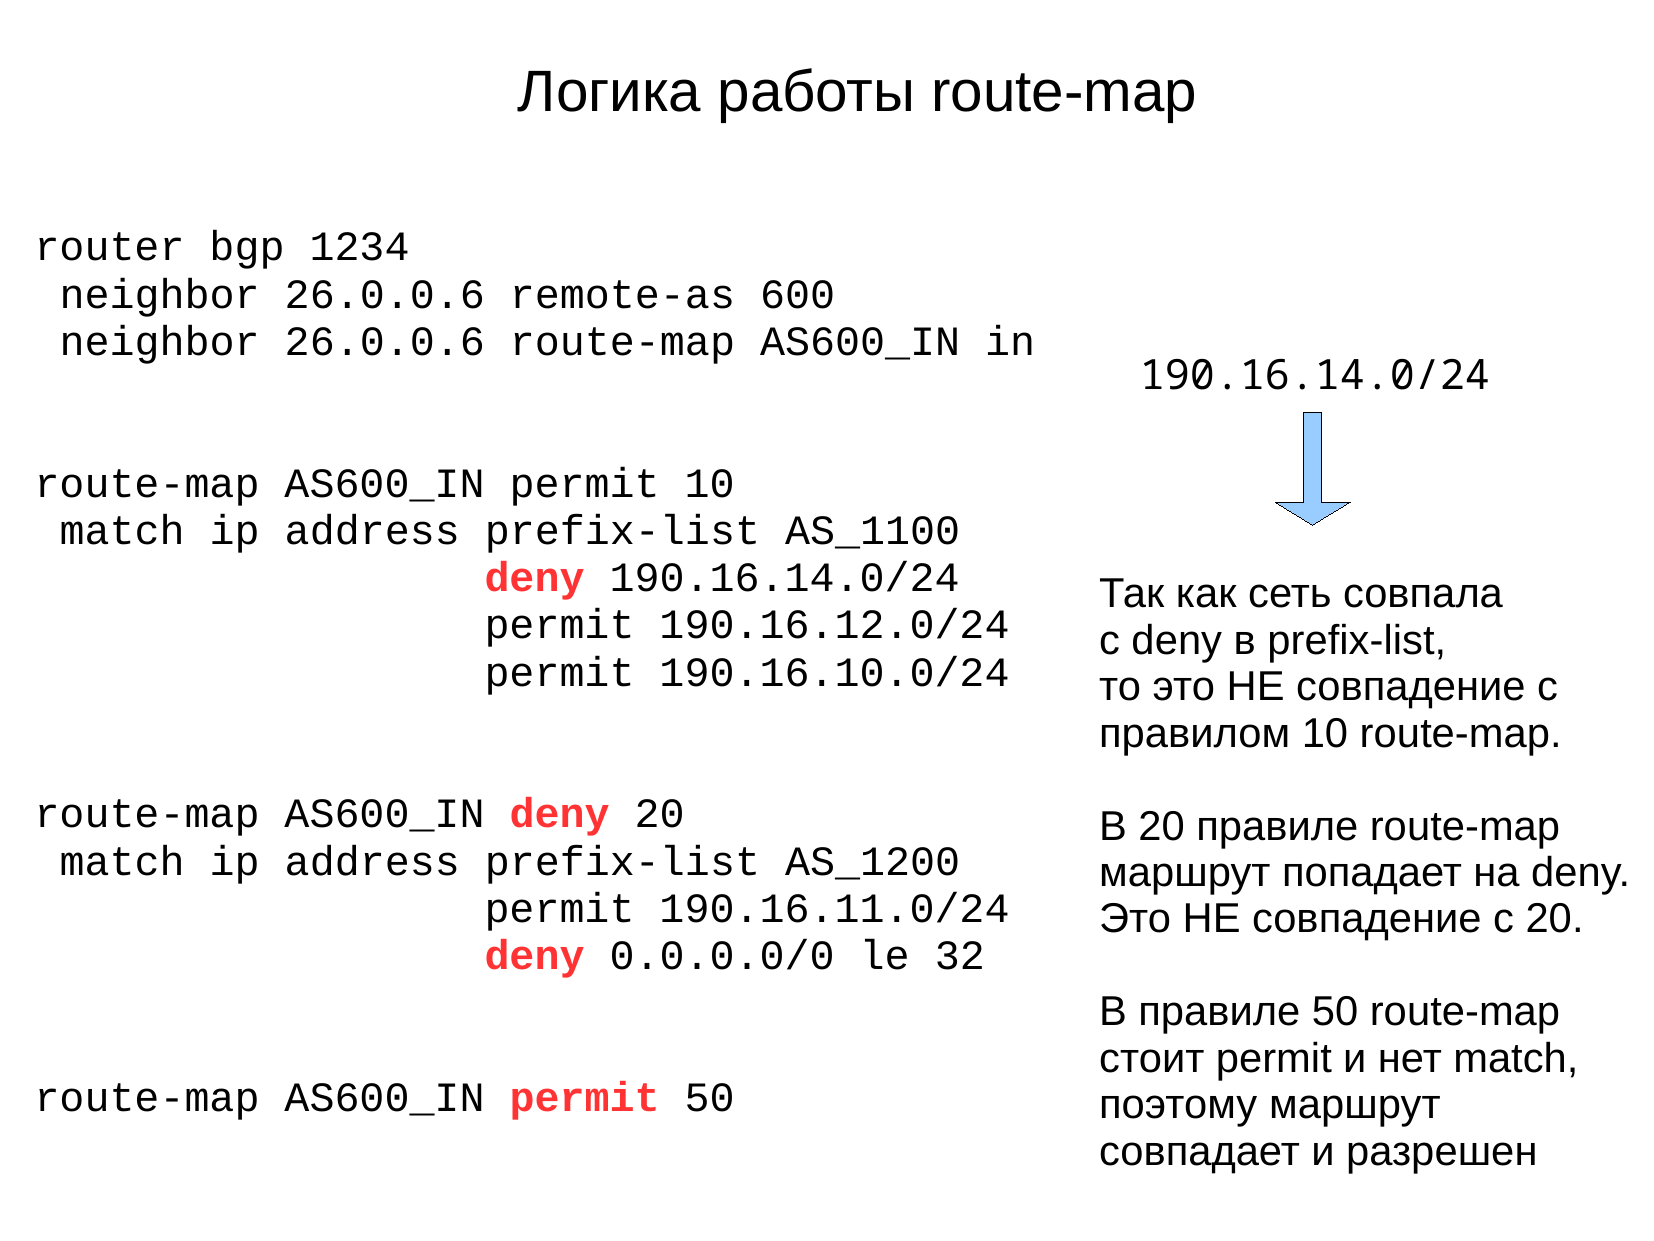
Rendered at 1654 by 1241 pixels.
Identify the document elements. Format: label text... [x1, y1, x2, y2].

text_box Так как сеть совпала с deny в prefix-list, то это НЕ совпадение с правилом 10 route-map. В 20 правиле route-map маршрут попадает на deny. Это НЕ совпадение с 20. В правиле 50 route-map стоит permit и нет match, поэтому маршрут совпадает и разрешен [1084, 562, 1651, 1217]
title Логика работы route-map [82, 48, 1613, 133]
text_box [1275, 412, 1351, 526]
text_box 190.16.14.0/24 [1125, 337, 1530, 395]
text_box router bgp 1234 neighbor 26.0.0.6 remote-as 600 neighbor 26.0.0.6 route-map AS600_IN in route-map AS600_IN permit 10 match ip address prefix-list AS_1100 deny 190.16.14.0/24 permit 190.16.12.0/24 permit 190.16.10.0/24 route-map AS600_IN deny 20 match ip address prefix-list AS_1200 permit 190.16.11.0/24 deny 0.0.0.0/0 le 32 route-map AS600_IN permit 50 [34, 187, 1088, 1163]
